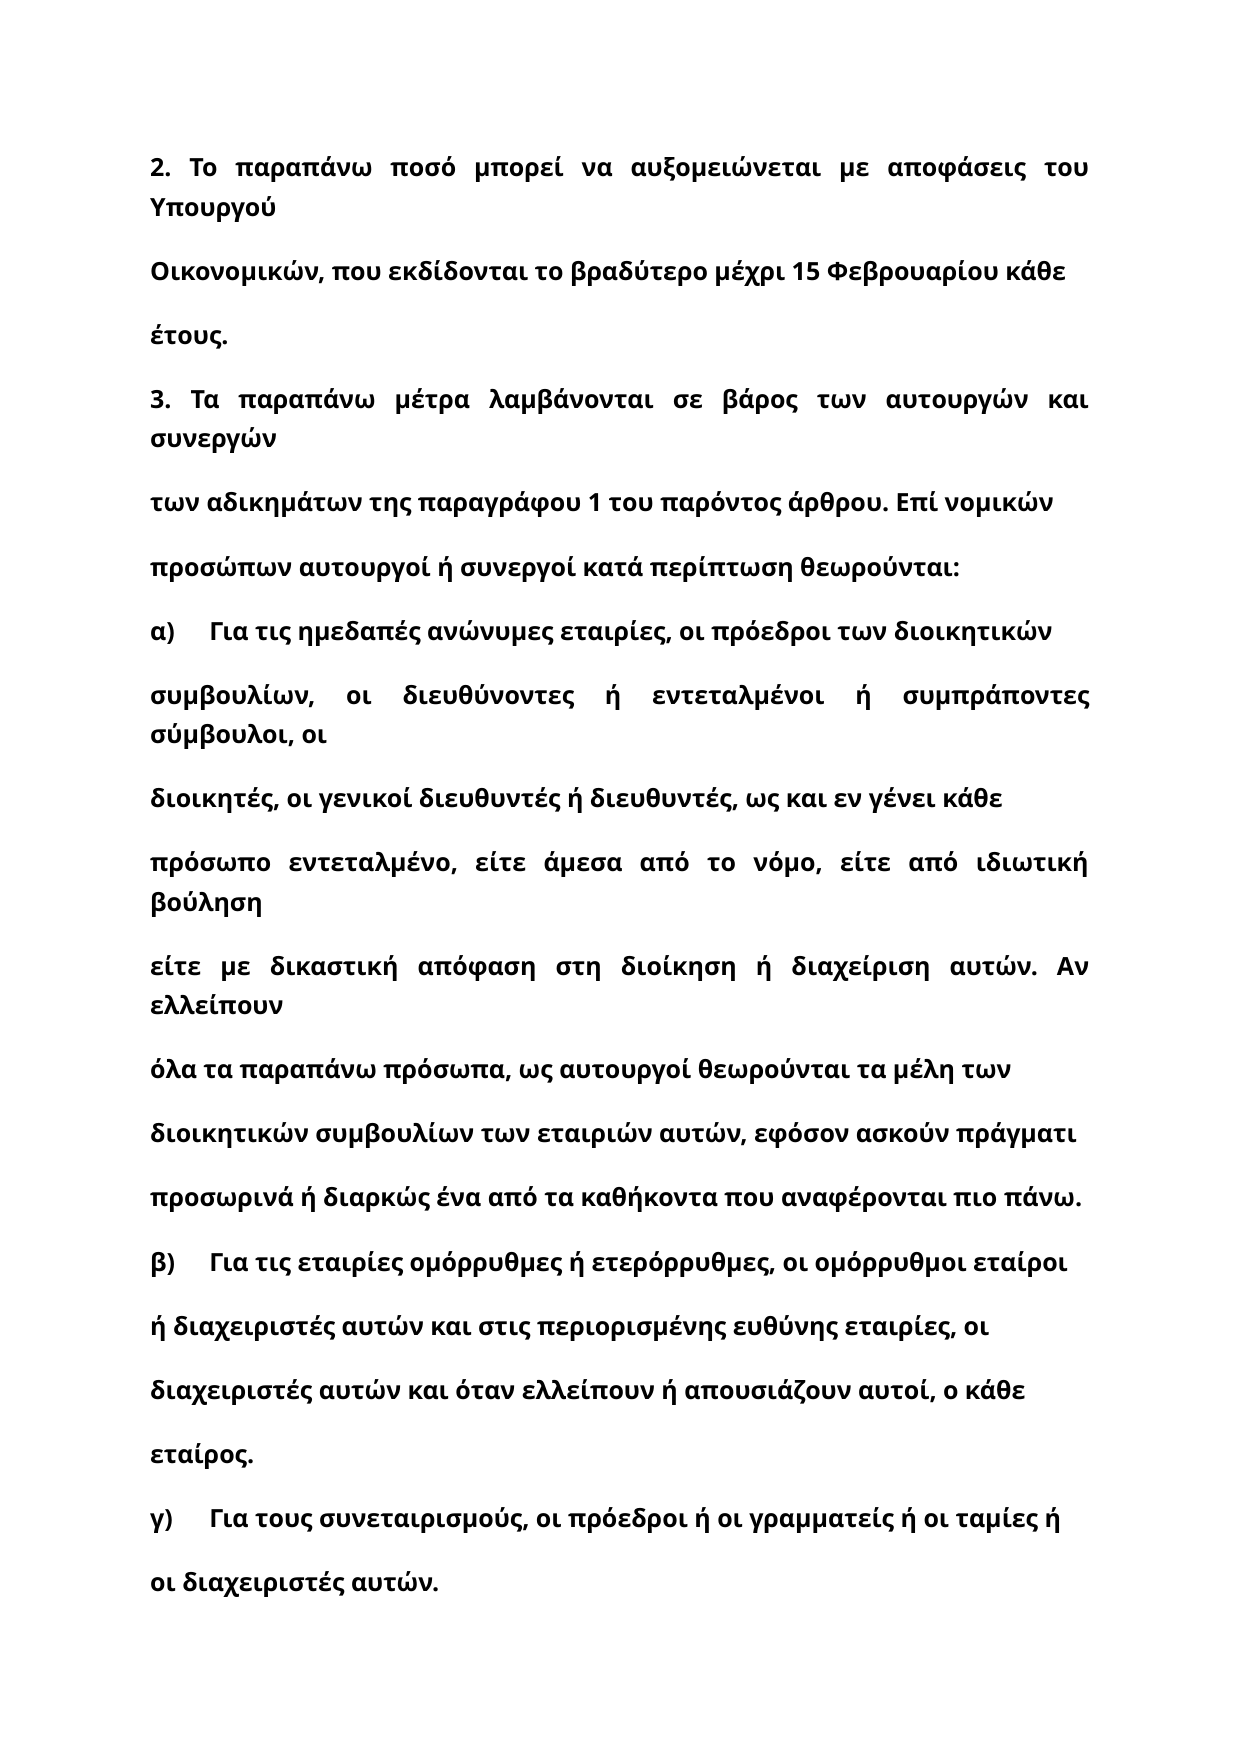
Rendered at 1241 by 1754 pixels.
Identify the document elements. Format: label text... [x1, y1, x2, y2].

text διοικητές, οι γενικοί διευθυντές ή διευθυντές, ως και εν γένει κάθε [150, 781, 1090, 815]
text προσώπων αυτουργοί ή συνεργοί κατά περίπτωση θεωρούνται: [150, 549, 1090, 583]
text 3. Τα παραπάνω μέτρα λαμβάνονται σε βάρος των αυτουργών και συνεργών [150, 382, 1090, 455]
text όλα τα παραπάνω πρόσωπα, ως αυτουργοί θεωρούνται τα μέλη των [150, 1052, 1090, 1086]
list β) Για τις εταιρίες ομόρρυθμες ή ετερόρρυθμες, οι ομόρρυθμοι εταίροι [150, 1244, 1090, 1278]
list α) Για τις ημεδαπές ανώνυμες εταιρίες, οι πρόεδροι των διοικητικών [150, 613, 1090, 647]
text έτους. [150, 317, 1090, 352]
text 2. Το παραπάνω ποσό μπορεί να αυξομειώνεται με αποφάσεις του Υπουργού [150, 150, 1090, 223]
text διαχειριστές αυτών και όταν ελλείπουν ή απουσιάζουν αυτοί, ο κάθε [150, 1372, 1090, 1407]
text οι διαχειριστές αυτών. [150, 1565, 1090, 1599]
text Οικονομικών, που εκδίδονται το βραδύτερο μέχρι 15 Φεβρουαρίου κάθε [150, 253, 1090, 287]
text ή διαχειριστές αυτών και στις περιορισμένης ευθύνης εταιρίες, οι [150, 1308, 1090, 1342]
text των αδικημάτων της παραγράφου 1 του παρόντος άρθρου. Επί νομικών [150, 485, 1090, 519]
text εταίρος. [150, 1437, 1090, 1471]
text είτε με δικαστική απόφαση στη διοίκηση ή διαχείριση αυτών. Αν ελλείπουν [150, 948, 1090, 1022]
list γ) Για τους συνεταιρισμούς, οι πρόεδροι ή οι γραμματείς ή οι ταμίες ή [150, 1501, 1090, 1535]
text διοικητικών συμβουλίων των εταιριών αυτών, εφόσον ασκούν πράγματι [150, 1116, 1090, 1150]
text προσωρινά ή διαρκώς ένα από τα καθήκοντα που αναφέρονται πιο πάνω. [150, 1180, 1090, 1214]
text πρόσωπο εντεταλμένο, είτε άμεσα από το νόμο, είτε από ιδιωτική βούληση [150, 845, 1090, 918]
text συμβουλίων, οι διευθύνοντες ή εντεταλμένοι ή συμπράποντες σύμβουλοι, οι [150, 677, 1090, 751]
